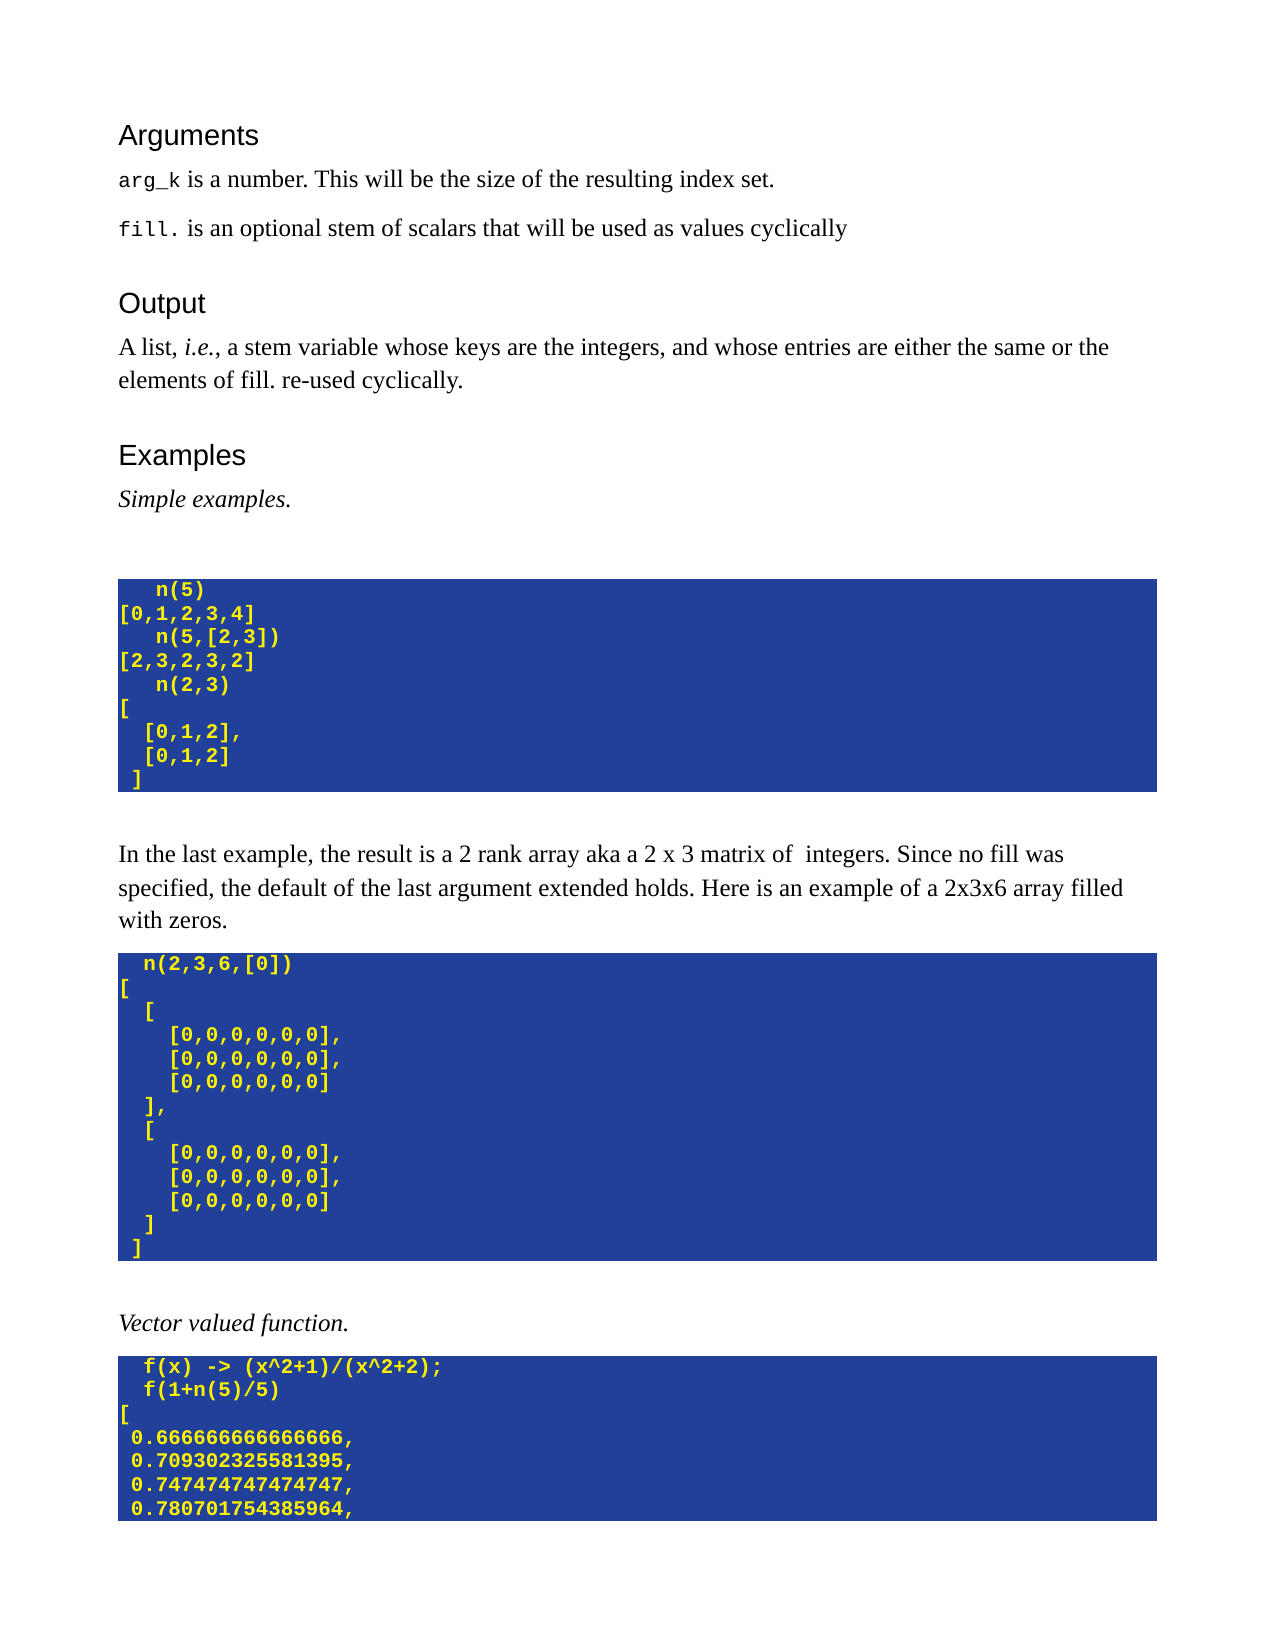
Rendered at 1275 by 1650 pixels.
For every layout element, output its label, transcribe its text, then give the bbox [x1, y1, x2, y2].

text [ [118, 1001, 1157, 1024]
text [0,1,2] [118, 745, 1157, 768]
text 0.780701754385964, [118, 1498, 1157, 1521]
text [0,0,0,0,0,0], [118, 1166, 1157, 1190]
text f(1+n(5)/5) [118, 1379, 1157, 1403]
subtitle Examples [118, 438, 1157, 471]
text [0,1,2], [118, 721, 1157, 745]
text [ [118, 697, 1157, 721]
text 0.747474747474747, [118, 1474, 1157, 1498]
text n(2,3) [118, 674, 1157, 697]
text [0,0,0,0,0,0] [118, 1190, 1157, 1213]
text f(x) -> (x^2+1)/(x^2+2); [118, 1356, 1157, 1379]
text n(2,3,6,[0]) [118, 953, 1157, 977]
text n(5) [118, 579, 1157, 603]
text [ [118, 977, 1157, 1001]
text [0,0,0,0,0,0] [118, 1071, 1157, 1095]
text fill. is an optional stem of scalars that will be used as values cyclically [118, 213, 1157, 242]
text 0.666666666666666, [118, 1427, 1157, 1450]
text 0.709302325581395, [118, 1450, 1157, 1474]
text [0,0,0,0,0,0], [118, 1024, 1157, 1048]
text arg_k is a number. This will be the size of the resulting index set. [118, 164, 1157, 194]
text [2,3,2,3,2] [118, 650, 1157, 674]
text [ [118, 1119, 1157, 1142]
subtitle Output [118, 286, 1157, 320]
text n(5,[2,3]) [118, 626, 1157, 650]
text [ [118, 1403, 1157, 1427]
subtitle Arguments [118, 118, 1157, 152]
text Simple examples. [118, 484, 1157, 513]
text [0,0,0,0,0,0], [118, 1142, 1157, 1166]
text [0,0,0,0,0,0], [118, 1048, 1157, 1071]
text ], [118, 1095, 1157, 1119]
text Vector valued function. [118, 1308, 1157, 1337]
text ] [118, 1237, 1157, 1261]
text In the last example, the result is a 2 rank array aka a 2 x 3 matrix of integers. Since no fill was specified, the default of the last argument extended holds. Here is an example of a 2x3x6 array filled with zeros. [118, 839, 1157, 934]
text ] [118, 1213, 1157, 1237]
text [0,1,2,3,4] [118, 603, 1157, 626]
text A list, i.e., a stem variable whose keys are the integers, and whose entries are either the same or the elements of fill. re-used cyclically. [118, 332, 1157, 394]
text ] [118, 768, 1157, 792]
